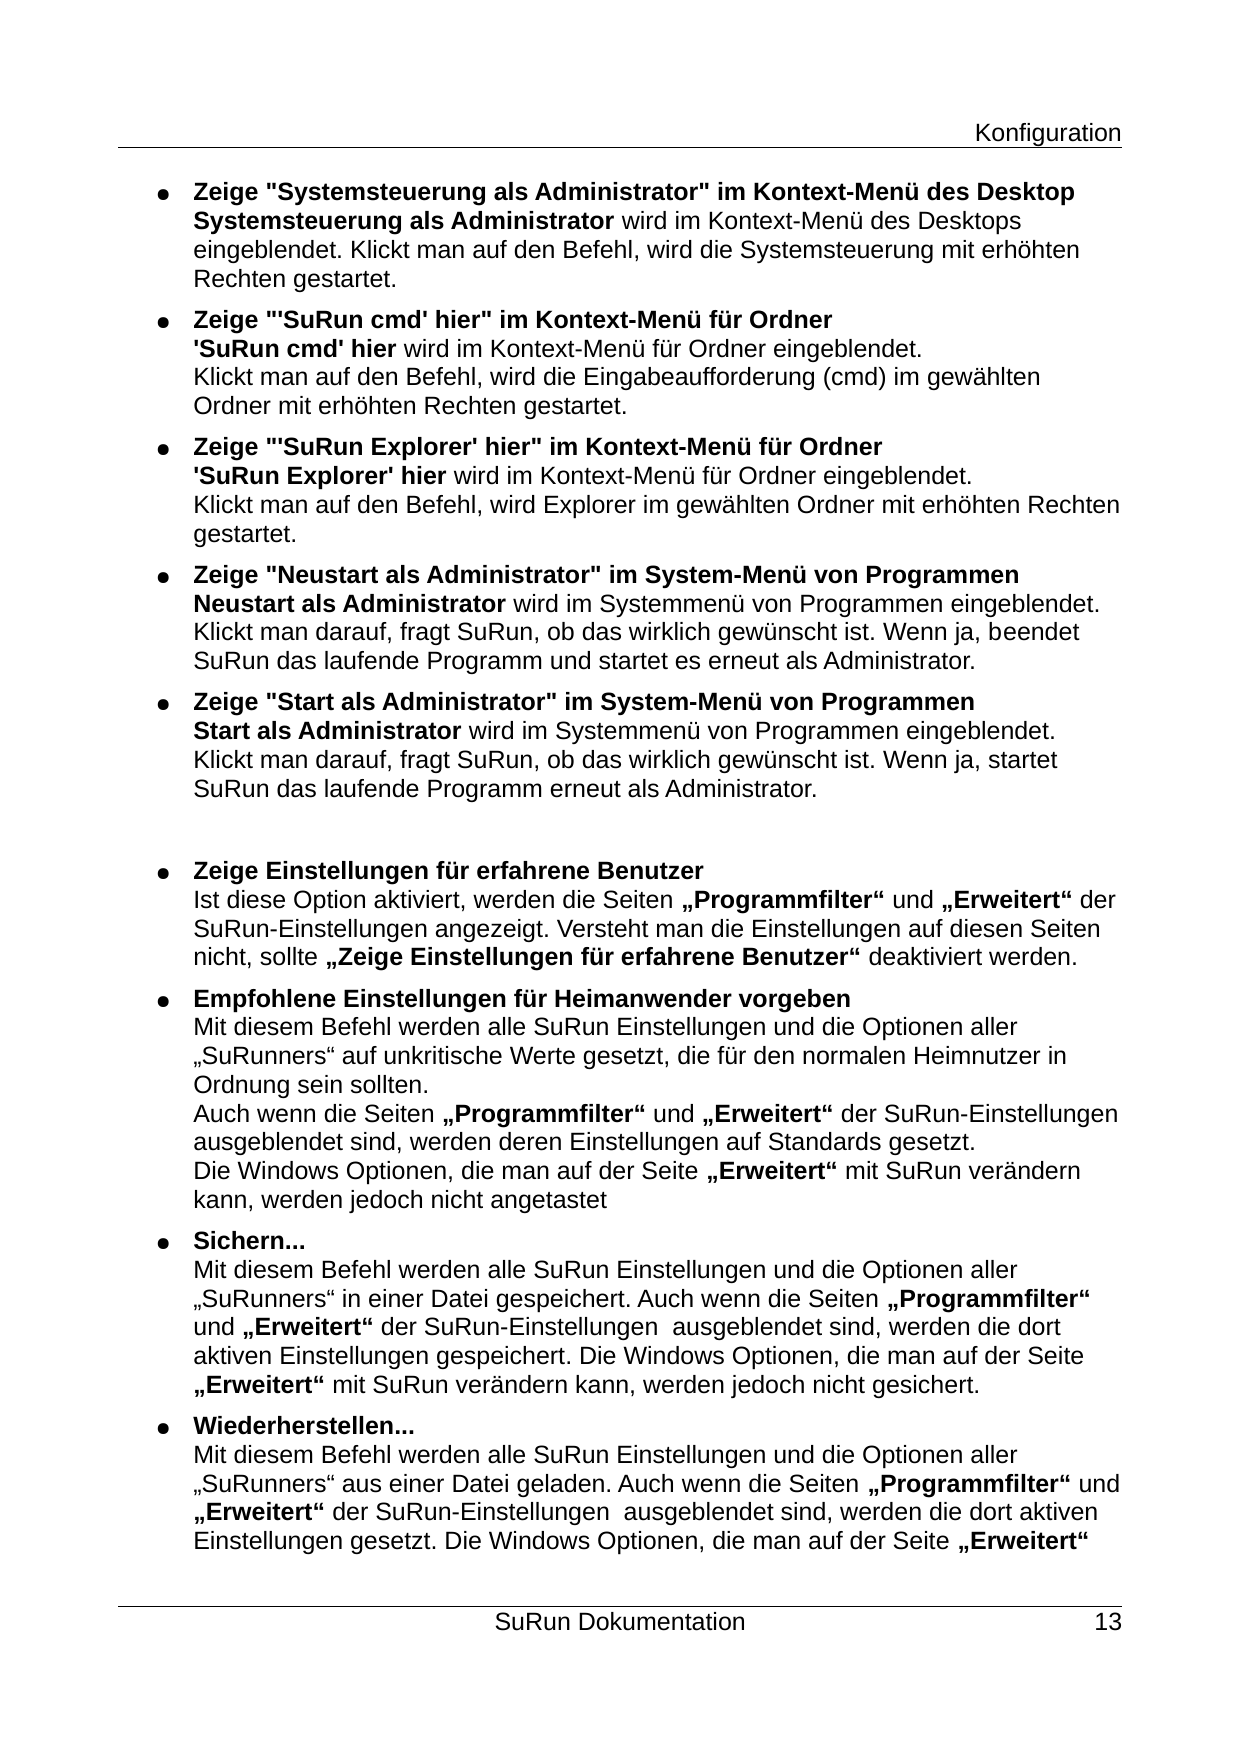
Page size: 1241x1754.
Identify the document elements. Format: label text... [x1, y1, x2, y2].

list Empfohlene Einstellungen für Heimanwender vorgeben Mit diesem Befehl werden alle SuRun Einstellungen und die Optionen aller „SuRunners“ auf unkritische Werte gesetzt, die für den normalen Heimnutzer in Ordnung sein sollten. Auch wenn die Seiten „Programmfilter“ und „Erweitert“ der SuRun-Einstellungen ausgeblendet sind, werden deren Einstellungen auf Standards gesetzt. Die Windows Optionen, die man auf der Seite „Erweitert“ mit SuRun verändern kann, werden jedoch nicht angetastet [156, 984, 1122, 1214]
list Zeige "Systemsteuerung als Administrator" im Kontext-Menü des Desktop Systemsteuerung als Administrator wird im Kontext-Menü des Desktops eingeblendet. Klickt man auf den Befehl, wird die Systemsteuerung mit erhöhten Rechten gestartet. [156, 177, 1122, 292]
list Zeige "Start als Administrator" im System-Menü von Programmen Start als Administrator wird im Systemmenü von Programmen eingeblendet. Klickt man darauf, fragt SuRun, ob das wirklich gewünscht ist. Wenn ja, startet SuRun das laufende Programm erneut als Administrator. [156, 687, 1122, 802]
list Zeige "'SuRun cmd' hier" im Kontext-Menü für Ordner 'SuRun cmd' hier wird im Kontext-Menü für Ordner eingeblendet. Klickt man auf den Befehl, wird die Eingabeaufforderung (cmd) im gewählten Ordner mit erhöhten Rechten gestartet. [156, 305, 1122, 420]
list Sichern... Mit diesem Befehl werden alle SuRun Einstellungen und die Optionen aller „SuRunners“ in einer Datei gespeichert. Auch wenn die Seiten „Programmfilter“ und „Erweitert“ der SuRun-Einstellungen ausgeblendet sind, werden die dort aktiven Einstellungen gespeichert. Die Windows Optionen, die man auf der Seite „Erweitert“ mit SuRun verändern kann, werden jedoch nicht gesichert. [156, 1226, 1122, 1399]
list Wiederherstellen... Mit diesem Befehl werden alle SuRun Einstellungen und die Optionen aller „SuRunners“ aus einer Datei geladen. Auch wenn die Seiten „Programmfilter“ und „Erweitert“ der SuRun-Einstellungen ausgeblendet sind, werden die dort aktiven Einstellungen gesetzt. Die Windows Optionen, die man auf der Seite „Erweitert“ [156, 1411, 1122, 1555]
list Zeige "'SuRun Explorer' hier" im Kontext-Menü für Ordner 'SuRun Explorer' hier wird im Kontext-Menü für Ordner eingeblendet. Klickt man auf den Befehl, wird Explorer im gewählten Ordner mit erhöhten Rechten gestartet. [156, 432, 1122, 547]
list Zeige "Neustart als Administrator" im System-Menü von Programmen Neustart als Administrator wird im Systemmenü von Programmen eingeblendet. Klickt man darauf, fragt SuRun, ob das wirklich gewünscht ist. Wenn ja, beendet SuRun das laufende Programm und startet es erneut als Administrator. [156, 560, 1122, 675]
list Zeige Einstellungen für erfahrene Benutzer Ist diese Option aktiviert, werden die Seiten „Programmfilter“ und „Erweitert“ der SuRun-Einstellungen angezeigt. Versteht man die Einstellungen auf diesen Seiten nicht, sollte „Zeige Einstellungen für erfahrene Benutzer“ deaktiviert werden. [156, 856, 1122, 971]
